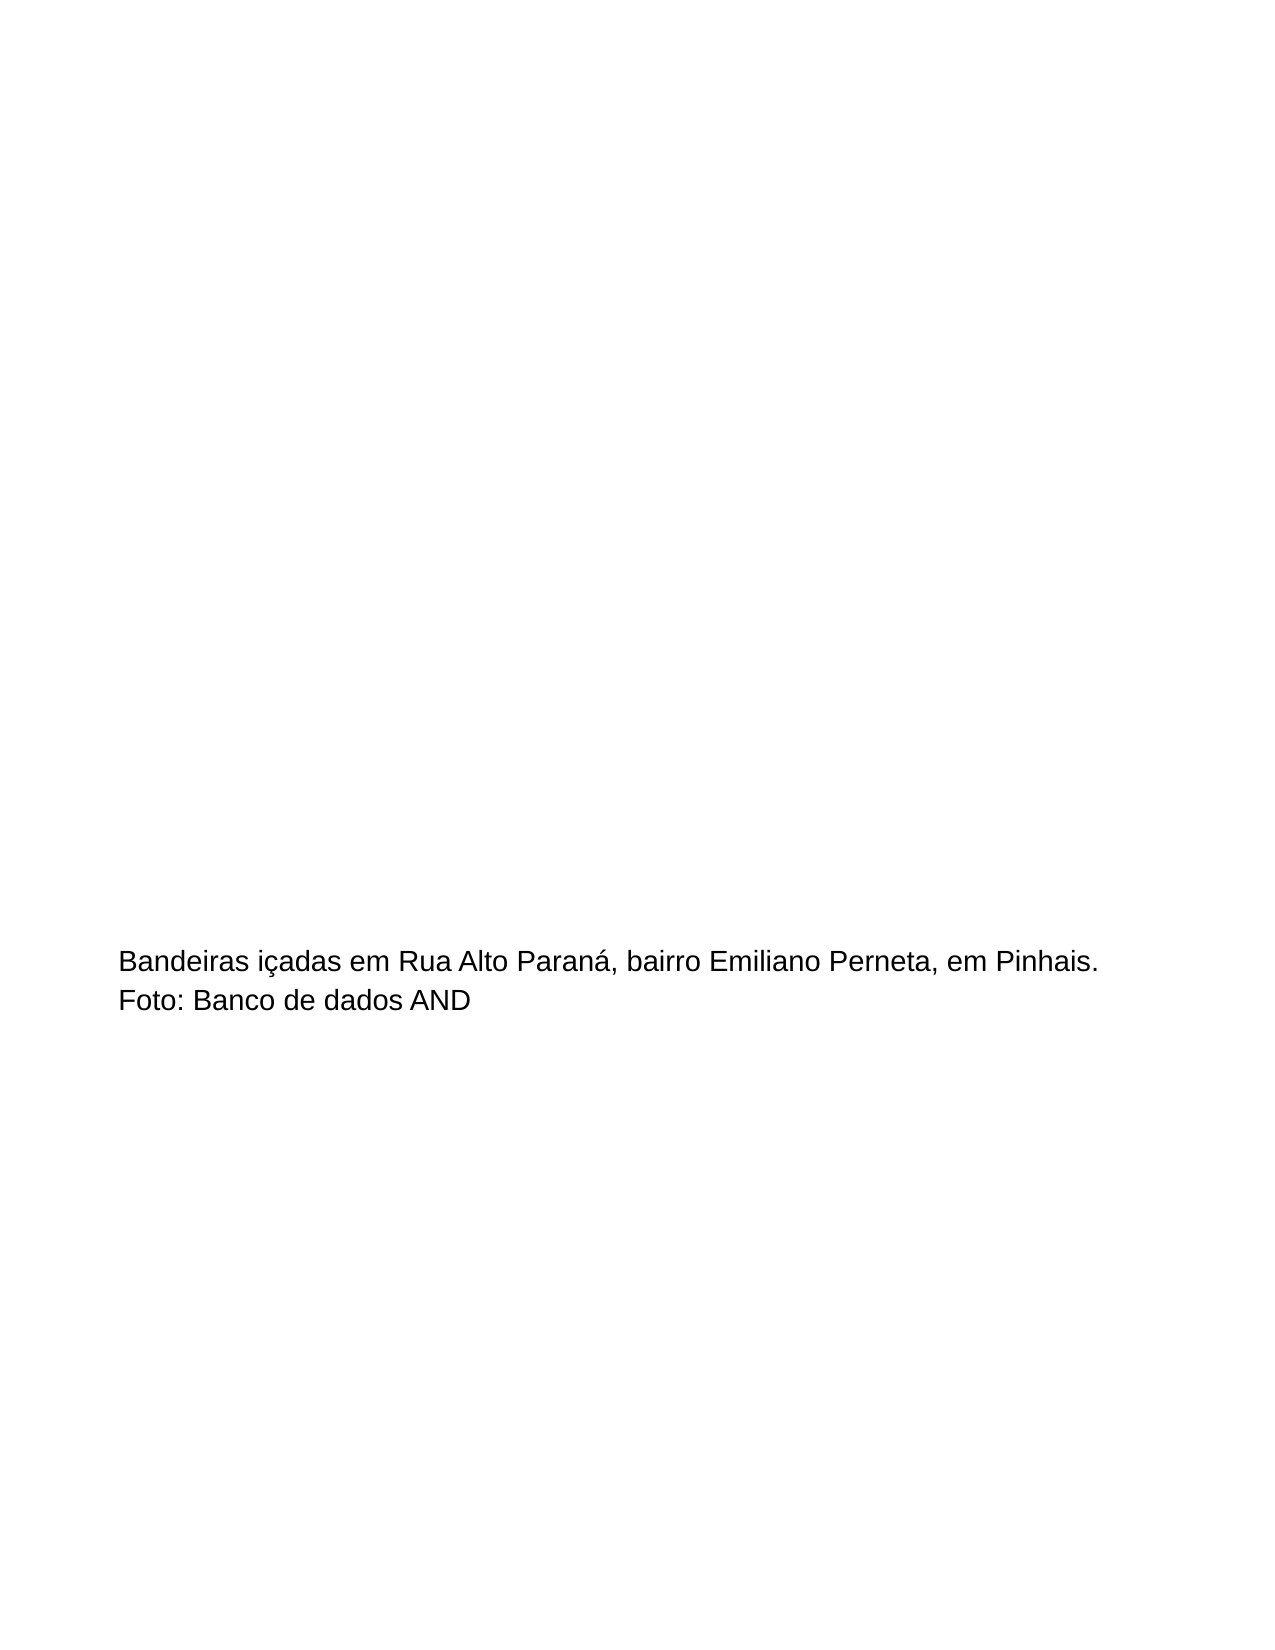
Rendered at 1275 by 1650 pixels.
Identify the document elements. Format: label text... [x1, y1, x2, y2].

text Bandeiras içadas em Rua Alto Paraná, bairro Emiliano Perneta, em Pinhais. Foto: Banco de dados AND [118, 944, 1157, 1016]
